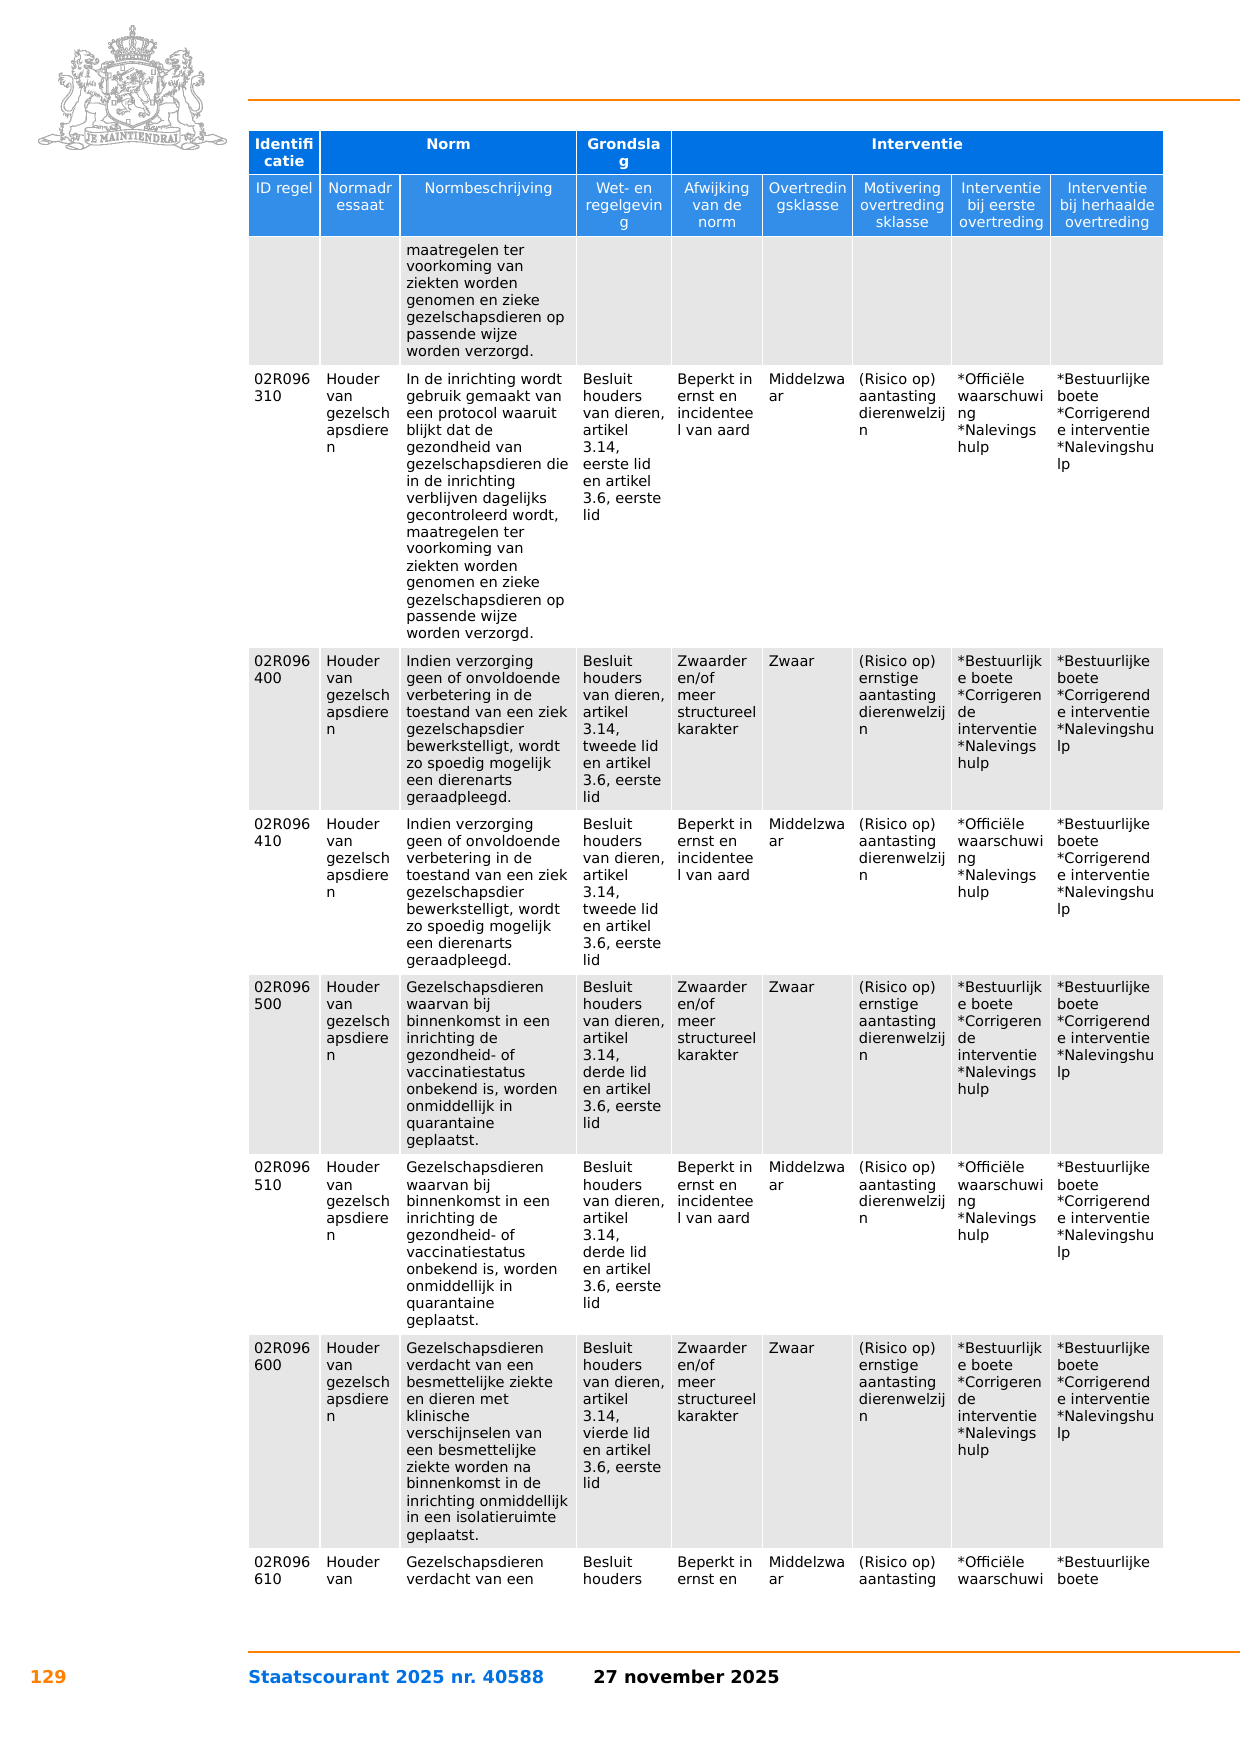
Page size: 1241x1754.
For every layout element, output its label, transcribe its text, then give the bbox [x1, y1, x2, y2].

table_cell Wet- en regelgeving [577, 175, 671, 236]
table_header Norm [321, 131, 576, 174]
table_cell (Risico op) ernstige aantasting dierenwelzijn [853, 648, 951, 810]
table_cell *Bestuurlijke boete *Corrigerende interventie *Nalevingshulp [1051, 975, 1163, 1154]
table_cell *Bestuurlijke boete *Corrigerende interventie *Nalevingshulp [952, 1335, 1050, 1548]
table_cell *Officiële waarschuwi [952, 1549, 1050, 1592]
table_cell [763, 237, 852, 365]
table_cell Normadressaat [321, 175, 399, 236]
table_cell 02R096310 [249, 366, 319, 647]
table_cell Besluit houders van dieren, artikel 3.14, tweede lid en artikel 3.6, eerste lid [577, 811, 671, 973]
table_cell Overtredingsklasse [763, 175, 852, 236]
table_cell *Officiële waarschuwing *Nalevingshulp [952, 366, 1050, 647]
table_cell Zwaar [763, 648, 852, 810]
table_cell Zwaarder en/of meer structureel karakter [672, 975, 762, 1154]
table_header Interventie [672, 131, 1163, 174]
table_cell Beperkt in ernst en incidenteel van aard [672, 1155, 762, 1334]
table_cell Houder van gezelschapsdieren [321, 811, 399, 973]
table_cell Gezelschapsdieren verdacht van een [401, 1549, 576, 1592]
table_cell [321, 237, 399, 365]
table_cell *Bestuurlijke boete [1051, 1549, 1163, 1592]
table_cell (Risico op) ernstige aantasting dierenwelzijn [853, 1335, 951, 1548]
table_cell Besluit houders van dieren, artikel 3.14, eerste lid en artikel 3.6, eerste lid [577, 366, 671, 647]
table_cell *Officiële waarschuwing *Nalevingshulp [952, 811, 1050, 973]
table_cell [672, 237, 762, 365]
table_cell Besluit houders [577, 1549, 671, 1592]
table_cell *Bestuurlijke boete *Corrigerende interventie *Nalevingshulp [1051, 366, 1163, 647]
table_cell Gezelschapsdieren waarvan bij binnenkomst in een inrichting de gezondheid- of vaccinatiestatus onbekend is, worden onmiddellijk in quarantaine geplaatst. [401, 1155, 576, 1334]
table_cell 02R096610 [249, 1549, 319, 1592]
table_cell Houder van gezelschapsdieren [321, 648, 399, 810]
table_cell 02R096400 [249, 648, 319, 810]
table_cell Houder van [321, 1549, 399, 1592]
table_cell Afwijking van de norm [672, 175, 762, 236]
table_cell Gezelschapsdieren waarvan bij binnenkomst in een inrichting de gezondheid- of vaccinatiestatus onbekend is, worden onmiddellijk in quarantaine geplaatst. [401, 975, 576, 1154]
table_cell Houder van gezelschapsdieren [321, 1155, 399, 1334]
table_cell Besluit houders van dieren, artikel 3.14, derde lid en artikel 3.6, eerste lid [577, 1155, 671, 1334]
table_cell Besluit houders van dieren, artikel 3.14, derde lid en artikel 3.6, eerste lid [577, 975, 671, 1154]
table_cell *Bestuurlijke boete *Corrigerende interventie *Nalevingshulp [1051, 648, 1163, 810]
table_cell 02R096500 [249, 975, 319, 1154]
table_cell *Bestuurlijke boete *Corrigerende interventie *Nalevingshulp [1051, 811, 1163, 973]
table_cell (Risico op) aantasting [853, 1549, 951, 1592]
table_cell Interventie bij eerste overtreding [952, 175, 1050, 236]
table_cell 02R096510 [249, 1155, 319, 1334]
table_cell maatregelen ter voorkoming van ziekten worden genomen en zieke gezelschapsdieren op passende wijze worden verzorgd. [401, 237, 576, 365]
table_cell Middelzwaar [763, 811, 852, 973]
table_cell In de inrichting wordt gebruik gemaakt van een protocol waaruit blijkt dat de gezondheid van gezelschapsdieren die in de inrichting verblijven dagelijks gecontroleerd wordt, maatregelen ter voorkoming van ziekten worden genomen en zieke gezelschapsdieren op passende wijze worden verzorgd. [401, 366, 576, 647]
table_cell Beperkt in ernst en [672, 1549, 762, 1592]
table_cell Houder van gezelschapsdieren [321, 975, 399, 1154]
picture [38, 25, 227, 150]
table_cell Beperkt in ernst en incidenteel van aard [672, 811, 762, 973]
table_cell Interventie bij herhaalde overtreding [1051, 175, 1163, 236]
table_cell Zwaarder en/of meer structureel karakter [672, 1335, 762, 1548]
table_cell [249, 237, 319, 365]
table_cell Zwaarder en/of meer structureel karakter [672, 648, 762, 810]
table_cell 02R096600 [249, 1335, 319, 1548]
table_cell ID regel [249, 175, 319, 236]
table_cell Indien verzorging geen of onvoldoende verbetering in de toestand van een ziek gezelschapsdier bewerkstelligt, wordt zo spoedig mogelijk een dierenarts geraadpleegd. [401, 811, 576, 973]
table_cell Gezelschapsdieren verdacht van een besmettelijke ziekte en dieren met klinische verschijnselen van een besmettelijke ziekte worden na binnenkomst in de inrichting onmiddellijk in een isolatieruimte geplaatst. [401, 1335, 576, 1548]
table_cell Besluit houders van dieren, artikel 3.14, tweede lid en artikel 3.6, eerste lid [577, 648, 671, 810]
table_cell [853, 237, 951, 365]
table_cell Motivering overtredingsklasse [853, 175, 951, 236]
table_cell *Bestuurlijke boete *Corrigerende interventie *Nalevingshulp [952, 975, 1050, 1154]
table_cell (Risico op) aantasting dierenwelzijn [853, 811, 951, 973]
table_cell (Risico op) ernstige aantasting dierenwelzijn [853, 975, 951, 1154]
table_cell Middelzwaar [763, 1155, 852, 1334]
table_header Grondslag [577, 131, 671, 174]
table_cell (Risico op) aantasting dierenwelzijn [853, 1155, 951, 1334]
table_cell Zwaar [763, 975, 852, 1154]
table_cell [1051, 237, 1163, 365]
table_cell [952, 237, 1050, 365]
table_cell 02R096410 [249, 811, 319, 973]
table_header Identificatie [249, 131, 319, 174]
table_cell *Bestuurlijke boete *Corrigerende interventie *Nalevingshulp [952, 648, 1050, 810]
table_cell Middelzwaar [763, 366, 852, 647]
table_cell *Bestuurlijke boete *Corrigerende interventie *Nalevingshulp [1051, 1155, 1163, 1334]
table_cell Middelzwaar [763, 1549, 852, 1592]
table_cell Houder van gezelschapsdieren [321, 366, 399, 647]
table_cell Besluit houders van dieren, artikel 3.14, vierde lid en artikel 3.6, eerste lid [577, 1335, 671, 1548]
table_cell Beperkt in ernst en incidenteel van aard [672, 366, 762, 647]
table_cell *Officiële waarschuwing *Nalevingshulp [952, 1155, 1050, 1334]
table_cell (Risico op) aantasting dierenwelzijn [853, 366, 951, 647]
table_cell [577, 237, 671, 365]
table_cell Normbeschrijving [401, 175, 576, 236]
table_cell Houder van gezelschapsdieren [321, 1335, 399, 1548]
table_cell *Bestuurlijke boete *Corrigerende interventie *Nalevingshulp [1051, 1335, 1163, 1548]
table_cell Zwaar [763, 1335, 852, 1548]
table_cell Indien verzorging geen of onvoldoende verbetering in de toestand van een ziek gezelschapsdier bewerkstelligt, wordt zo spoedig mogelijk een dierenarts geraadpleegd. [401, 648, 576, 810]
